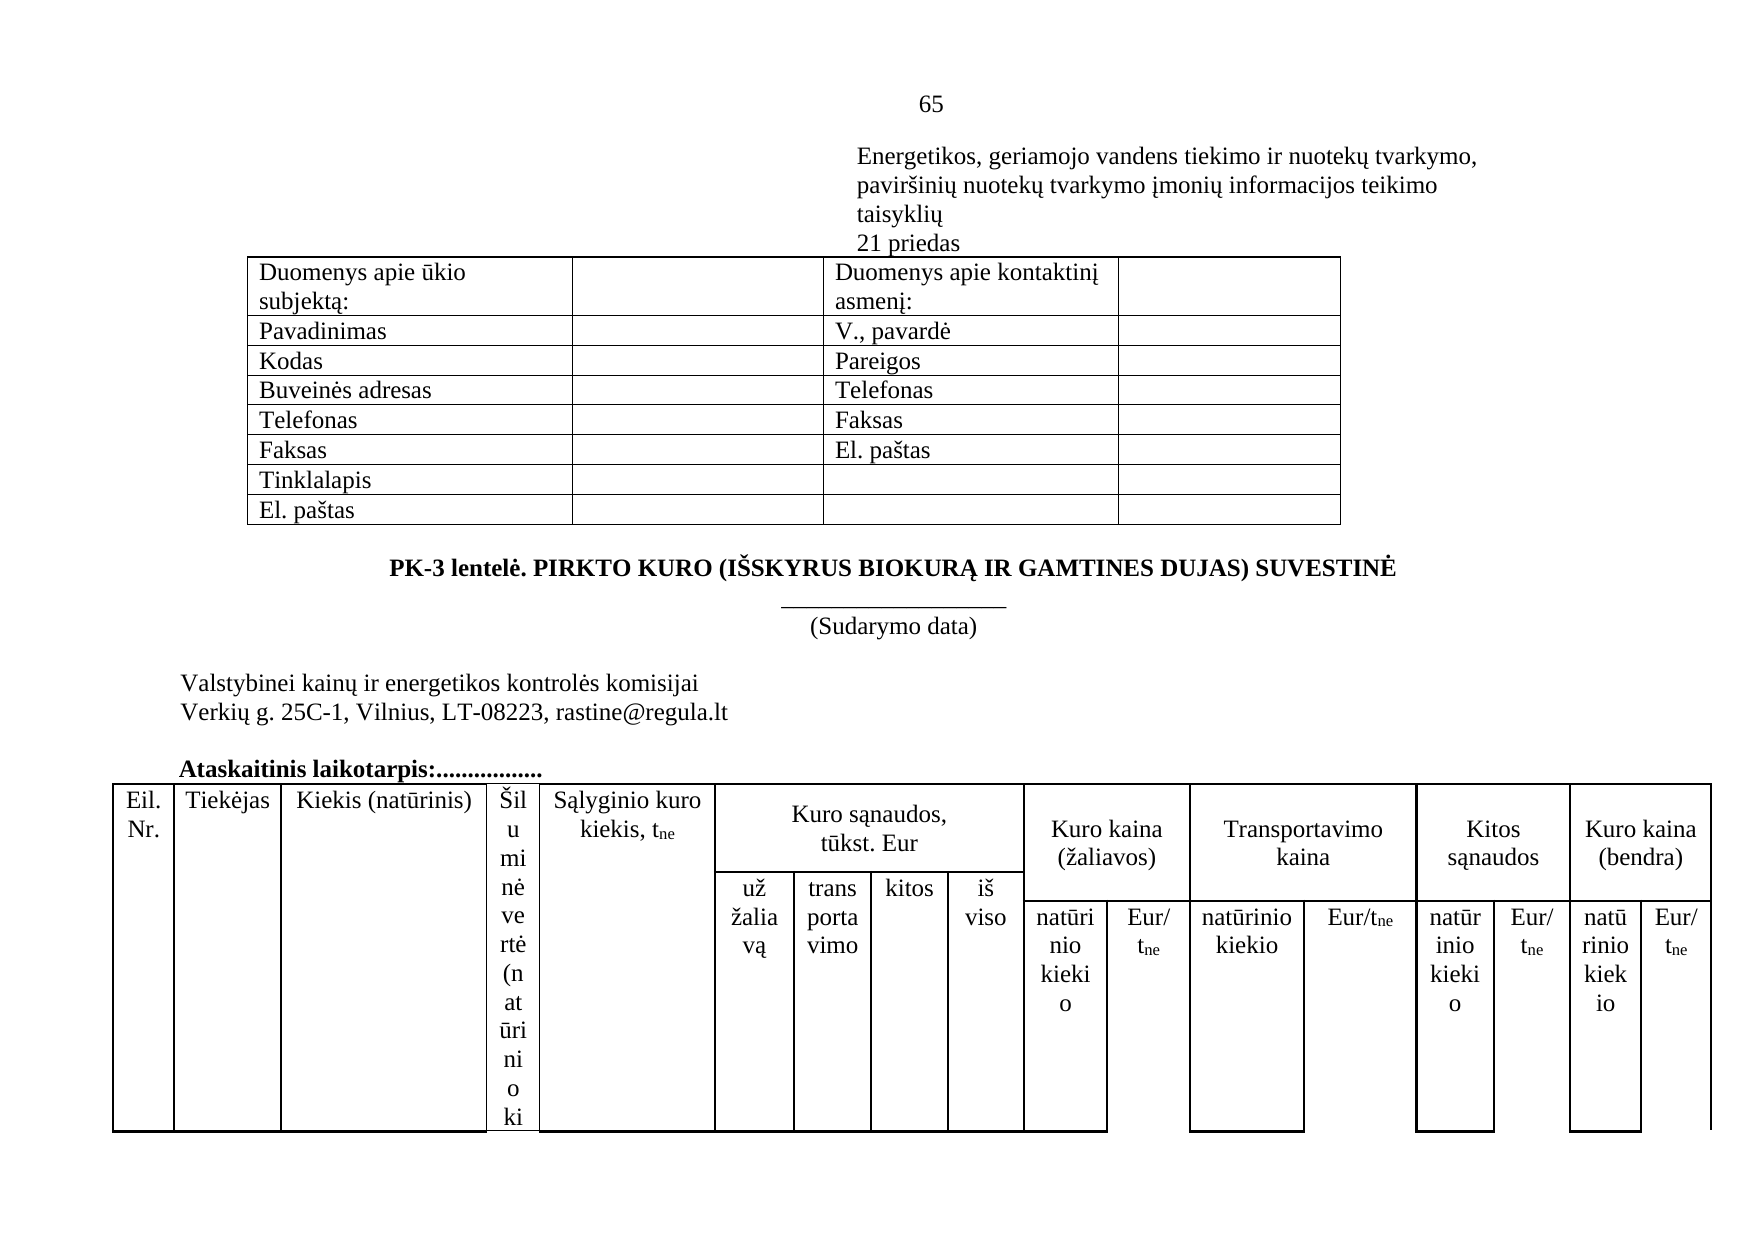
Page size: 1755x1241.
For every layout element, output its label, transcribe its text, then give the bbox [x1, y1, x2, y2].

table_cell El. paštas [248, 495, 572, 523]
table_header Tiekėjas [175, 785, 280, 1130]
text Energetikos, geriamojo vandens tiekimo ir nuotekų tvarkymo, [857, 141, 1683, 170]
table_header [1119, 258, 1340, 315]
text Valstybinei kainų ir energetikos kontrolės komisijai [103, 668, 1683, 697]
table_cell iš viso [949, 873, 1023, 1130]
text (Sudarymo data) [103, 611, 1683, 639]
table_header Duomenys apie ūkio subjektą: [248, 258, 572, 315]
table_cell [1119, 376, 1340, 404]
table_cell Buveinės adresas [248, 376, 572, 404]
table_cell [824, 495, 1118, 523]
table_cell [573, 435, 823, 464]
table_header Kitos sąnaudos [1418, 785, 1569, 899]
table_cell Eur/tne [1108, 902, 1189, 1130]
table_cell Telefonas [248, 405, 572, 434]
table_header Šiluminė vertė (natūrinio kiekio) [487, 784, 539, 1130]
table_cell Eur/tne [1305, 902, 1415, 1130]
text 21 priedas [857, 228, 1683, 256]
table_cell Eur/tne [1495, 902, 1569, 1130]
table_cell [1119, 465, 1340, 494]
table_cell [573, 316, 823, 345]
table_cell [1119, 405, 1340, 434]
table_cell [573, 376, 823, 404]
table_cell Faksas [248, 435, 572, 464]
table_cell [573, 346, 823, 374]
text PK-3 lentelė. PIRKTO KURO (IŠSKYRUS BIOKURĄ IR GAMTINES DUJAS) SUVESTINĖ [103, 553, 1683, 582]
text Ataskaitinis laikotarpis:................. [103, 754, 1683, 783]
table_cell Kodas [248, 346, 572, 374]
table_header Sąlyginio kuro kiekis, tne [540, 785, 714, 1130]
table_cell [1119, 316, 1340, 345]
table_cell Eur/tne [1642, 902, 1710, 1130]
table_cell [1119, 435, 1340, 464]
table_header Kuro sąnaudos, tūkst. Eur [716, 785, 1023, 871]
table_cell [573, 495, 823, 523]
table_header Transportavimo kaina [1191, 785, 1415, 899]
table_cell V., pavardė [824, 316, 1118, 345]
table_cell [573, 405, 823, 434]
table_cell [1119, 346, 1340, 374]
table_cell natūrinio kiekio [1571, 902, 1640, 1130]
table_cell [573, 465, 823, 494]
table_cell Pavadinimas [248, 316, 572, 345]
table_cell transportavimo [795, 873, 870, 1130]
text __________________ [103, 582, 1683, 611]
table_header Kuro kaina (žaliavos) [1025, 785, 1189, 899]
table_cell Faksas [824, 405, 1118, 434]
table_cell Tinklalapis [248, 465, 572, 494]
table_header [573, 258, 823, 315]
table_cell natūrinio kiekio [1025, 902, 1106, 1130]
table_cell [824, 465, 1118, 494]
table_header Eil. Nr. [114, 785, 173, 1130]
table_cell Pareigos [824, 346, 1118, 374]
table_cell už žaliavą [716, 873, 793, 1130]
table_header Duomenys apie kontaktinį asmenį: [824, 258, 1118, 315]
table_header Kiekis (natūrinis) [282, 785, 486, 1130]
table_cell natūrinio kiekio [1191, 902, 1303, 1130]
table_cell natūrinio kiekio [1418, 902, 1493, 1130]
table_header Kuro kaina (bendra) [1571, 785, 1710, 899]
table_cell kitos [872, 873, 947, 1130]
text Verkių g. 25C-1, Vilnius, LT-08223, rastine@regula.lt [103, 697, 1683, 726]
table_cell El. paštas [824, 435, 1118, 464]
table_cell Telefonas [824, 376, 1118, 404]
table_cell [1119, 495, 1340, 523]
text paviršinių nuotekų tvarkymo įmonių informacijos teikimo taisyklių [857, 170, 1683, 228]
